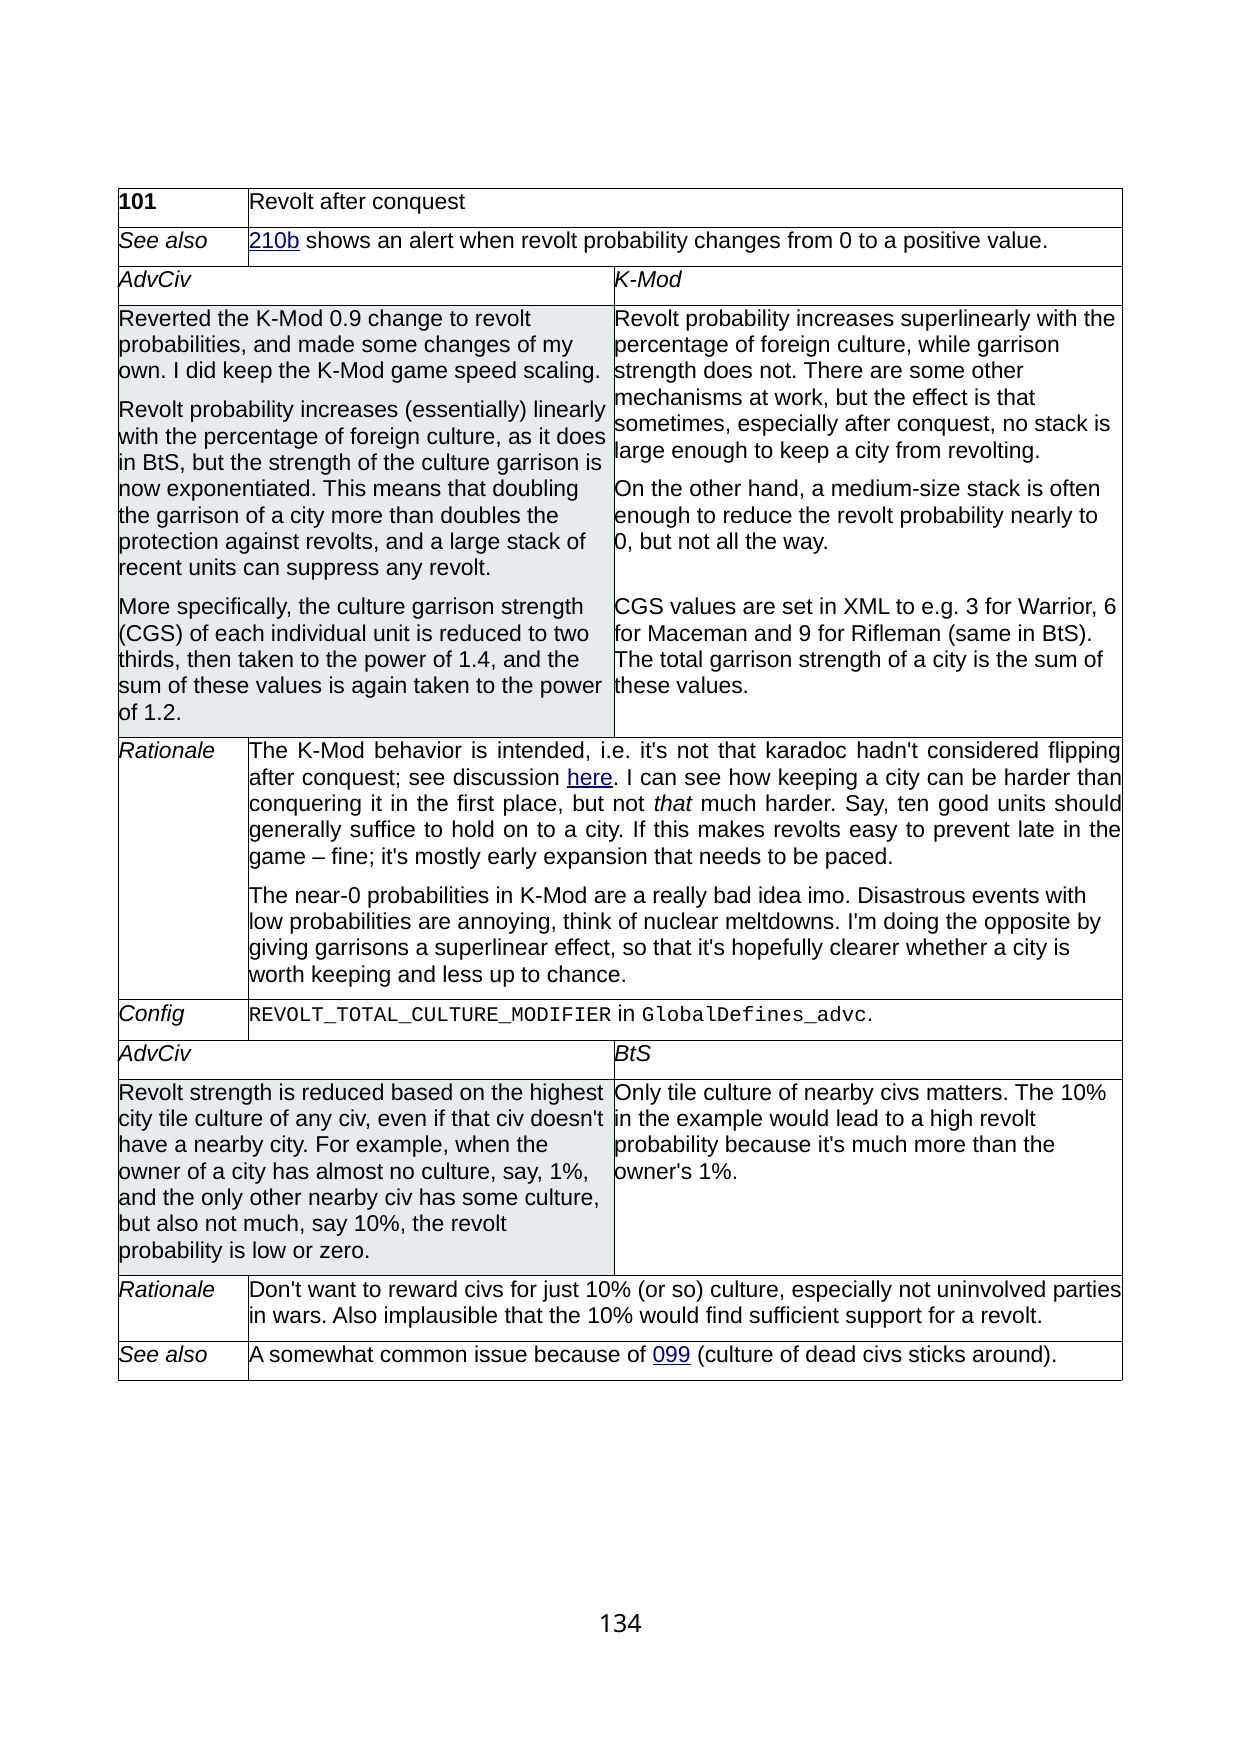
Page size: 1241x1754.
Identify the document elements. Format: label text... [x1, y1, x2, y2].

table_cell Config [119, 1000, 248, 1039]
table_cell REVOLT_TOTAL_CULTURE_MODIFIER in GlobalDefines_advc. [249, 1000, 1122, 1039]
table_header 101 [119, 189, 248, 227]
table_cell Reverted the K-Mod 0.9 change to revolt probabilities, and made some changes of my own. I did keep the K-Mod game speed scaling. Revolt probability increases (essentially) linearly with the percentage of foreign culture, as it does in BtS, but the strength of the culture garrison is now exponentiated. This means that doubling the garrison of a city more than doubles the protection against revolts, and a large stack of recent units can suppress any revolt. More specifically, the culture garrison strength (CGS) of each individual unit is reduced to two thirds, then taken to the power of 1.4, and the sum of these values is again taken to the power of 1.2. [119, 306, 614, 737]
table_cell AdvCiv [119, 1041, 614, 1078]
table_cell Don't want to reward civs for just 10% (or so) culture, especially not uninvolved parties in wars. Also implausible that the 10% would find sufficient support for a revolt. [249, 1276, 1122, 1341]
table_cell 210b shows an alert when revolt probability changes from 0 to a positive value. [249, 228, 1122, 266]
table_cell Rationale [119, 738, 248, 999]
table_cell BtS [615, 1041, 1122, 1078]
table_cell Revolt probability increases superlinearly with the percentage of foreign culture, while garrison strength does not. There are some other mechanisms at work, but the effect is that sometimes, especially after conquest, no stack is large enough to keep a city from revolting. On the other hand, a medium-size stack is often enough to reduce the revolt probability nearly to 0, but not all the way. CGS values are set in XML to e.g. 3 for Warrior, 6 for Maceman and 9 for Rifleman (same in BtS). The total garrison strength of a city is the sum of these values. [615, 306, 1122, 737]
table_cell AdvCiv [119, 267, 614, 305]
table_cell See also [119, 228, 248, 266]
table_header Revolt after conquest [249, 189, 1122, 227]
table_cell K-Mod [615, 267, 1122, 305]
table_cell See also [119, 1342, 248, 1379]
table_cell Revolt strength is reduced based on the highest city tile culture of any civ, even if that civ doesn't have a nearby city. For example, when the owner of a city has almost no culture, say, 1%, and the only other nearby civ has some culture, but also not much, say 10%, the revolt probability is low or zero. [119, 1080, 614, 1275]
table_cell Rationale [119, 1276, 248, 1341]
table_cell Only tile culture of nearby civs matters. The 10% in the example would lead to a high revolt probability because it's much more than the owner's 1%. [615, 1080, 1122, 1275]
table_cell A somewhat common issue because of 099 (culture of dead civs sticks around). [249, 1342, 1122, 1379]
table_cell The K-Mod behavior is intended, i.e. it's not that karadoc hadn't considered flipping after conquest; see discussion here. I can see how keeping a city can be harder than conquering it in the first place, but not that much harder. Say, ten good units should generally suffice to hold on to a city. If this makes revolts easy to prevent late in the game – fine; it's mostly early expansion that needs to be paced. The near-0 probabilities in K-Mod are a really bad idea imo. Disastrous events with low probabilities are annoying, think of nuclear meltdowns. I'm doing the opposite by giving garrisons a superlinear effect, so that it's hopefully clearer whether a city is worth keeping and less up to chance. [249, 738, 1122, 999]
